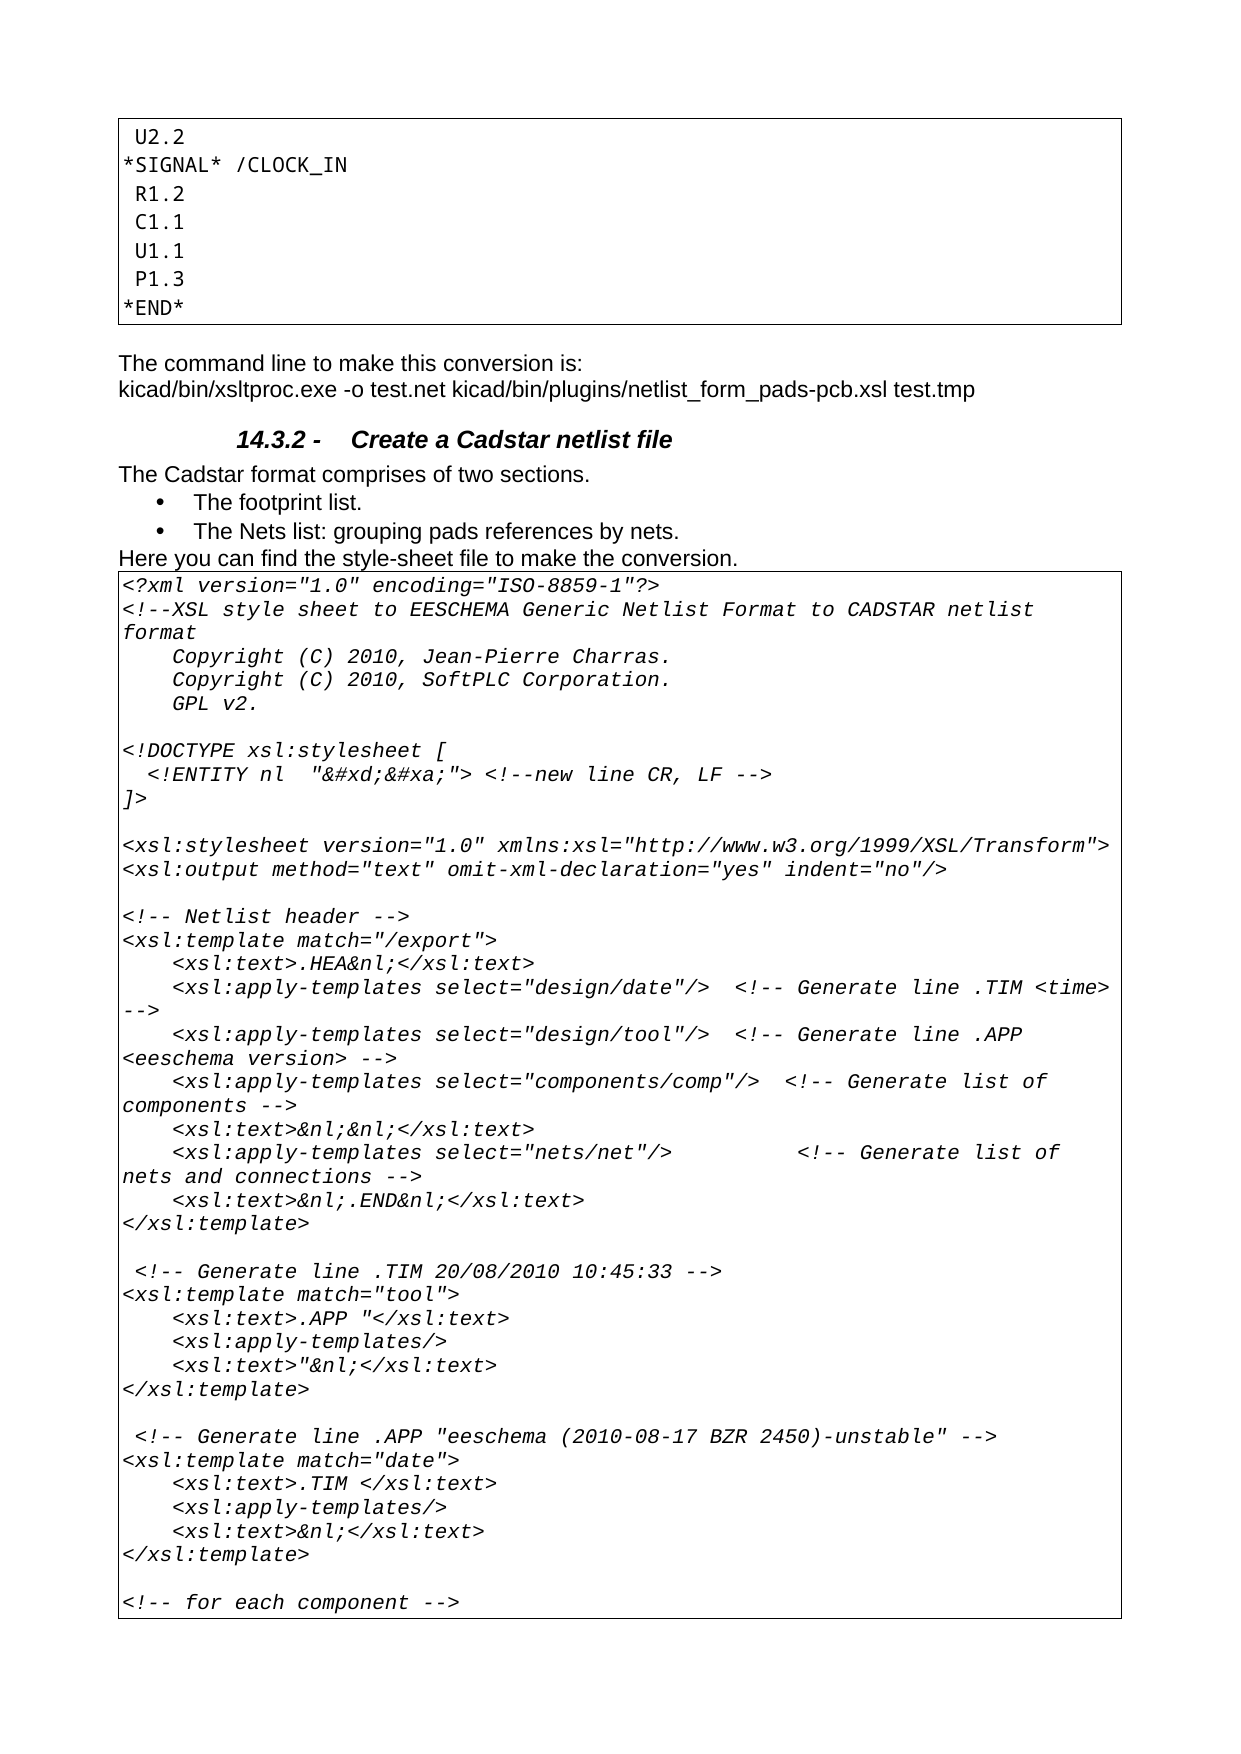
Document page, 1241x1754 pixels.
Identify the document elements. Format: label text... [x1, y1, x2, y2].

text U2.2 *SIGNAL* /CLOCK_IN R1.2 C1.1 U1.1 P1.3 [119, 119, 1121, 289]
list The Nets list: grouping pads references by nets. [156, 516, 1122, 544]
text *END* [119, 289, 1121, 324]
text <xsl:apply-templates select="design/tool"/> <!-- Generate line .APP <eeschema version> --> [119, 1020, 1121, 1067]
text <!--XSL style sheet to EESCHEMA Generic Netlist Format to CADSTAR netlist format [119, 594, 1121, 642]
text <!-- Netlist header --> [119, 902, 1121, 926]
text <xsl:apply-templates select="nets/net"/> <!-- Generate list of nets and connections --> [119, 1138, 1121, 1186]
text <xsl:output method="text" omit-xml-declaration="yes" indent="no"/> [119, 855, 1121, 882]
text <!-- Generate line .TIM 20/08/2010 10:45:33 --> [119, 1257, 1121, 1280]
text <!-- Generate line .APP "eeschema (2010-08-17 BZR 2450)-unstable" --> [119, 1422, 1121, 1446]
text <!-- for each component --> [119, 1588, 1121, 1618]
text Copyright (C) 2010, Jean-Pierre Charras. [119, 642, 1121, 666]
text <xsl:template match="date"> [119, 1446, 1121, 1469]
text </xsl:template> [119, 1209, 1121, 1237]
text <?xml version="1.0" encoding="ISO-8859-1"?> [119, 572, 1121, 594]
text <xsl:apply-templates select="components/comp"/> <!-- Generate list of components --> [119, 1067, 1121, 1115]
text <xsl:apply-templates/> [119, 1493, 1121, 1517]
text <xsl:stylesheet version="1.0" xmlns:xsl="http://www.w3.org/1999/XSL/Transform"> [119, 831, 1121, 855]
text </xsl:template> [119, 1375, 1121, 1402]
text Copyright (C) 2010, SoftPLC Corporation. [119, 666, 1121, 689]
text <xsl:text>&nl;&nl;</xsl:text> [119, 1115, 1121, 1138]
text ]> [119, 784, 1121, 811]
text <xsl:text>.HEA&nl;</xsl:text> [119, 949, 1121, 973]
text <xsl:template match="tool"> [119, 1280, 1121, 1304]
text <xsl:text>.TIM </xsl:text> [119, 1469, 1121, 1493]
text Here you can find the style-sheet file to make the conversion. [118, 544, 1122, 571]
text <xsl:apply-templates select="design/date"/> <!-- Generate line .TIM <time> --> [119, 973, 1121, 1020]
text <xsl:text>.APP "</xsl:text> [119, 1304, 1121, 1328]
text <xsl:text>&nl;.END&nl;</xsl:text> [119, 1186, 1121, 1209]
text <!ENTITY nl "&#xd;&#xa;"> <!--new line CR, LF --> [119, 760, 1121, 784]
text kicad/bin/xsltproc.exe -o test.net kicad/bin/plugins/netlist_form_pads-pcb.xsl test.tmp [118, 376, 1122, 402]
text The command line to make this conversion is: [118, 350, 1122, 376]
text <!DOCTYPE xsl:stylesheet [ [119, 736, 1121, 760]
text <xsl:apply-templates/> [119, 1328, 1121, 1351]
subtitle Create a Cadstar netlist file [236, 426, 1122, 454]
text <xsl:text>&nl;</xsl:text> [119, 1517, 1121, 1540]
text <xsl:template match="/export"> [119, 926, 1121, 949]
text <xsl:text>"&nl;</xsl:text> [119, 1351, 1121, 1375]
text </xsl:template> [119, 1540, 1121, 1568]
text GPL v2. [119, 689, 1121, 717]
list The footprint list. [156, 487, 1122, 516]
text The Cadstar format comprises of two sections. [118, 461, 1122, 487]
